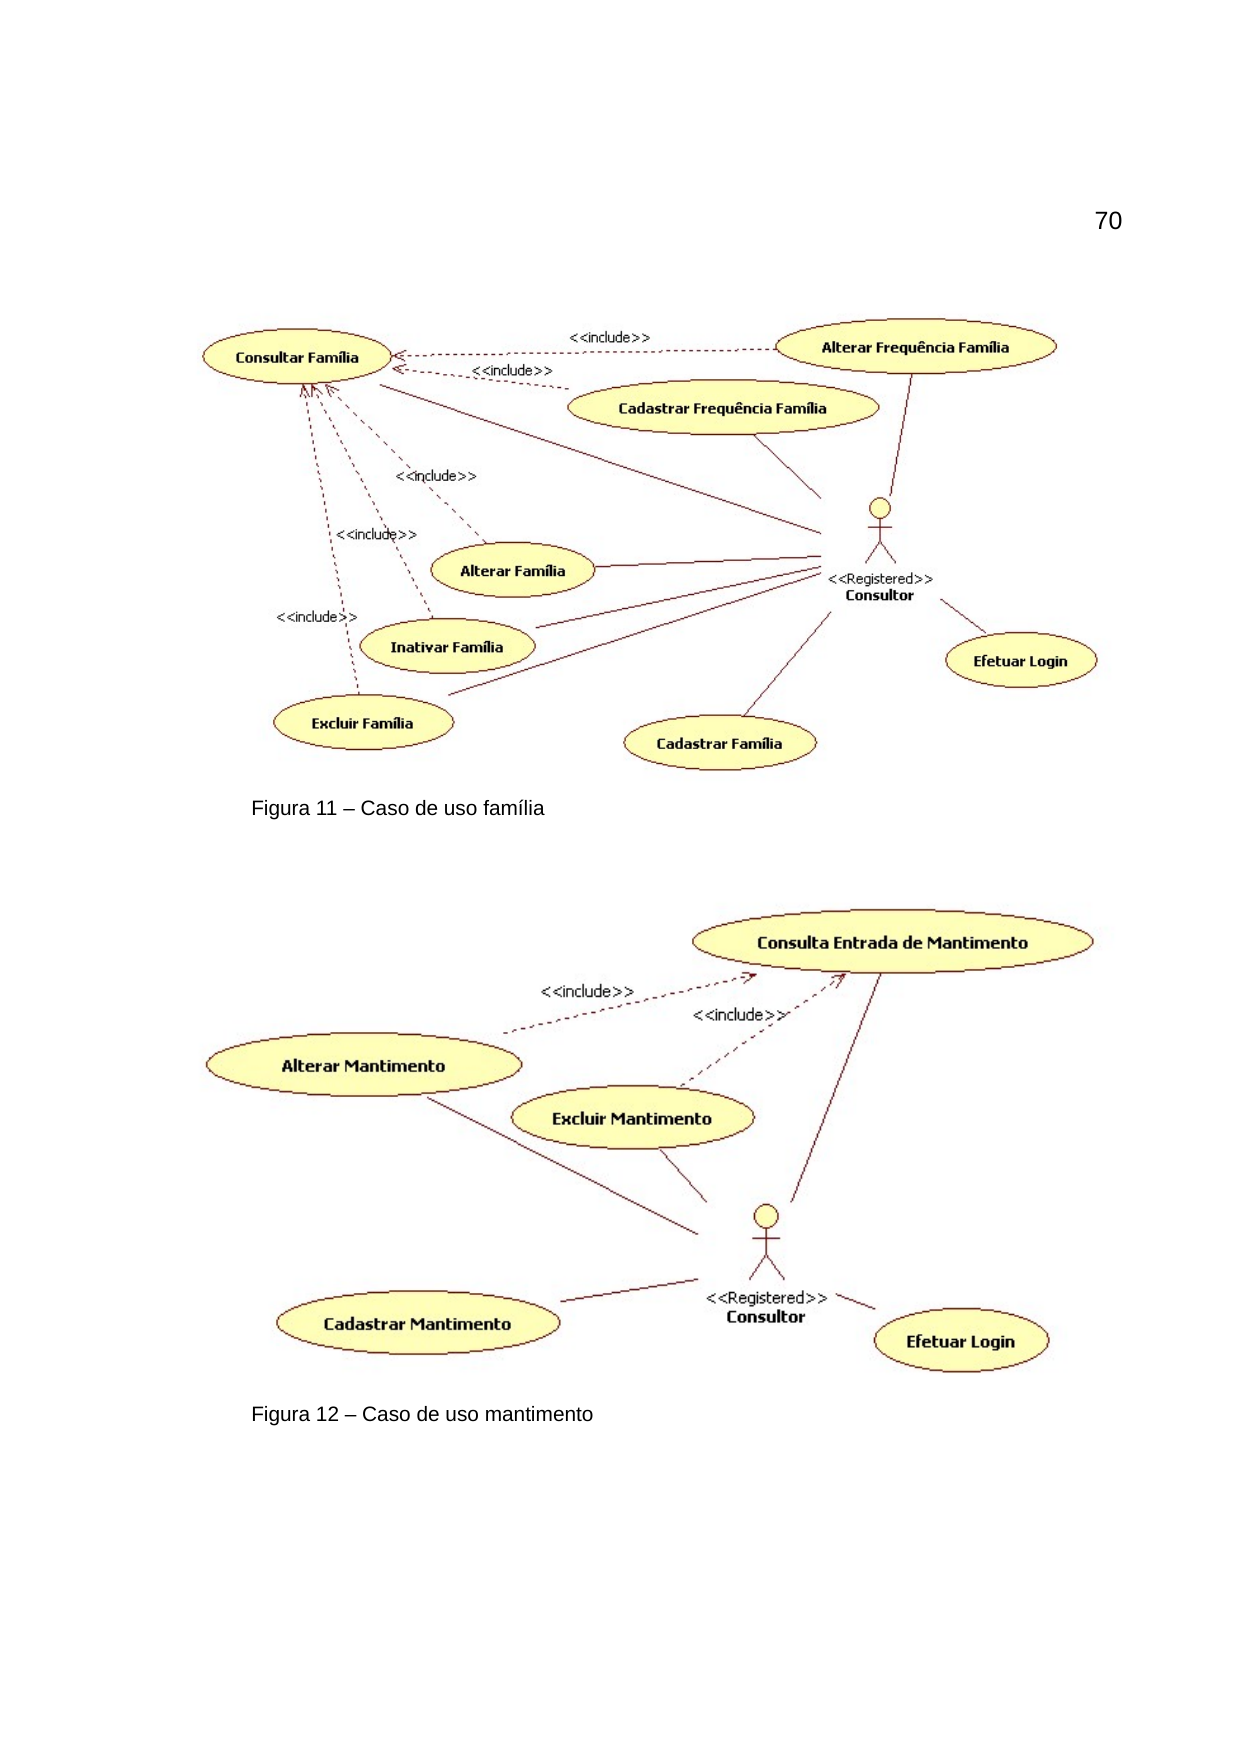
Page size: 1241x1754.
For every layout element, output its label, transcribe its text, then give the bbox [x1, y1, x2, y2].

text Figura 12 – Caso de uso mantimento [177, 1402, 1122, 1425]
picture [177, 293, 1123, 796]
picture [177, 880, 1123, 1402]
text Figura 11 – Caso de uso família [177, 796, 1122, 819]
